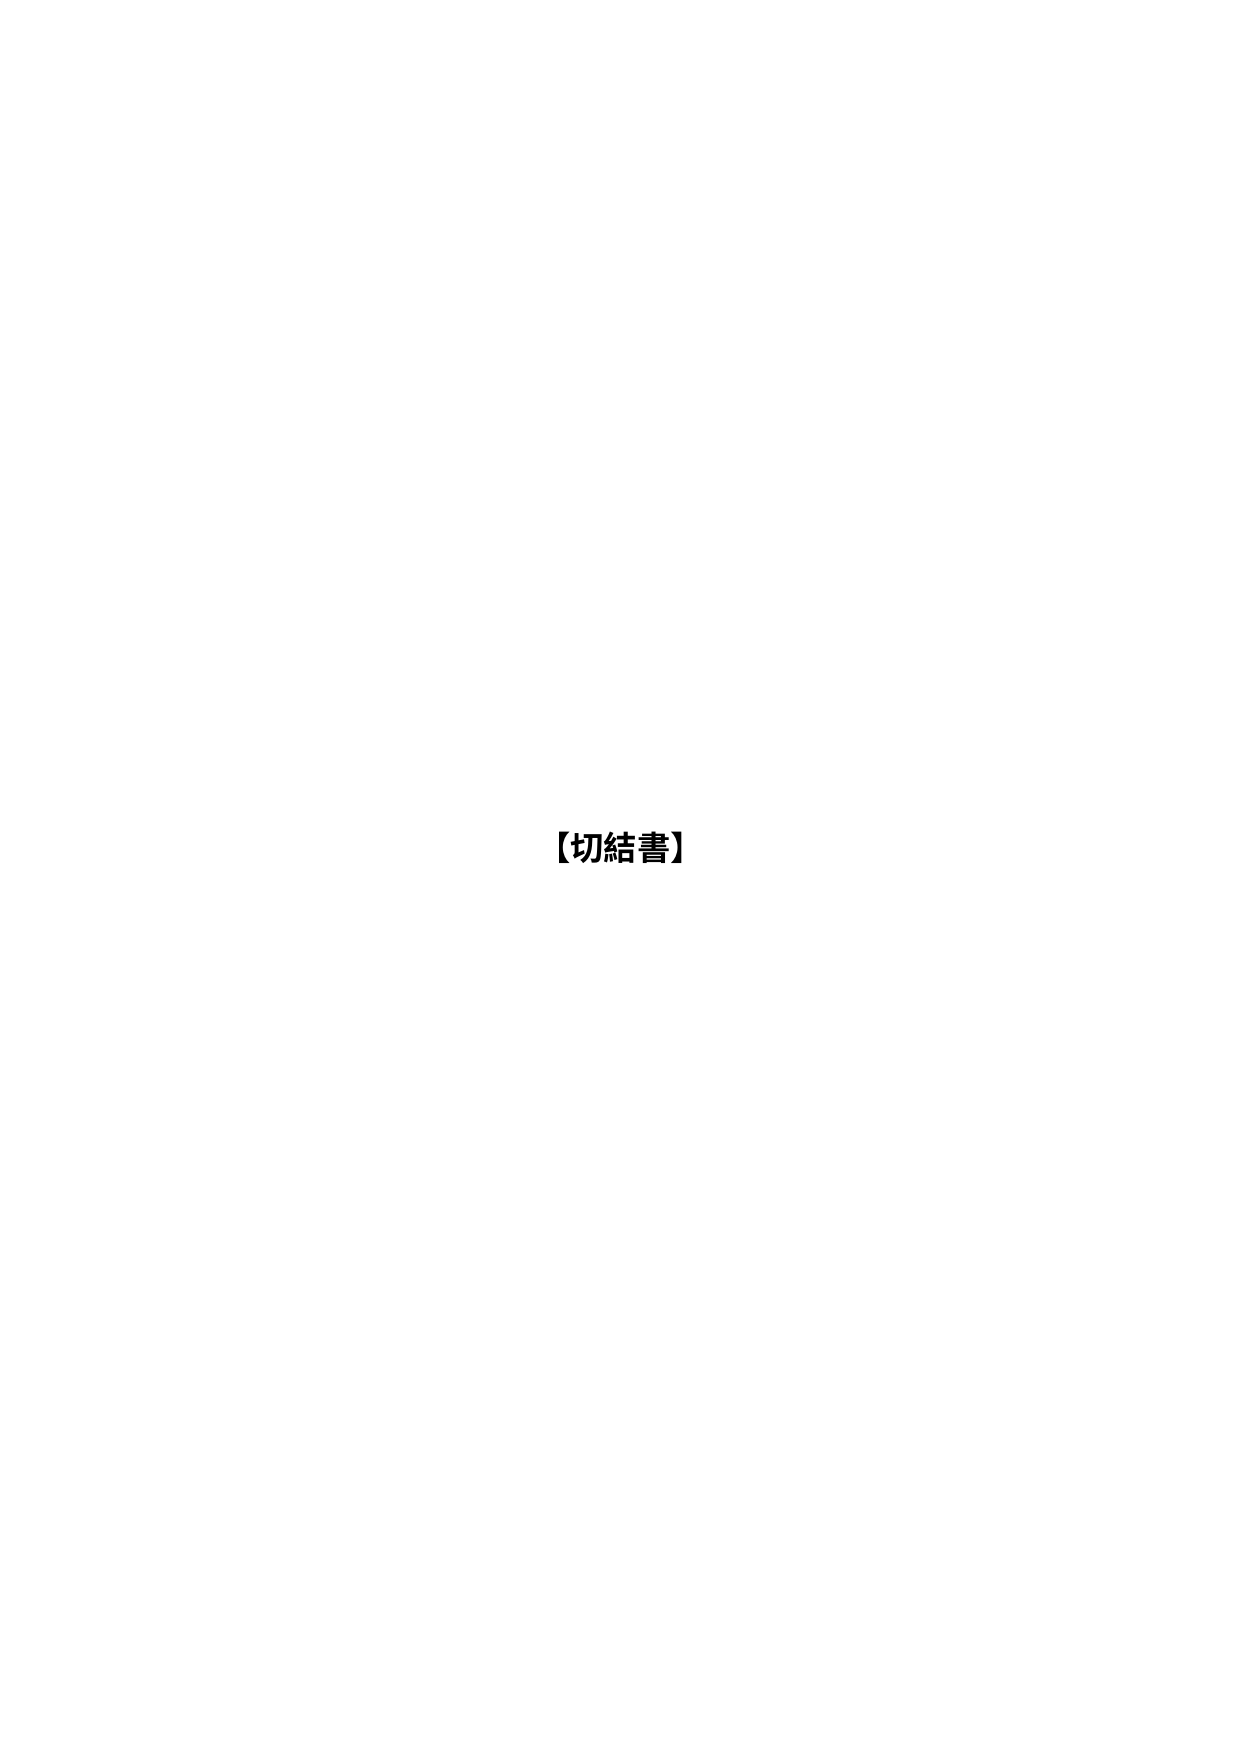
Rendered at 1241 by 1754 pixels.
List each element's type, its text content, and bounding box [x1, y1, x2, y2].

text 【切結書】 [75, 822, 1165, 870]
